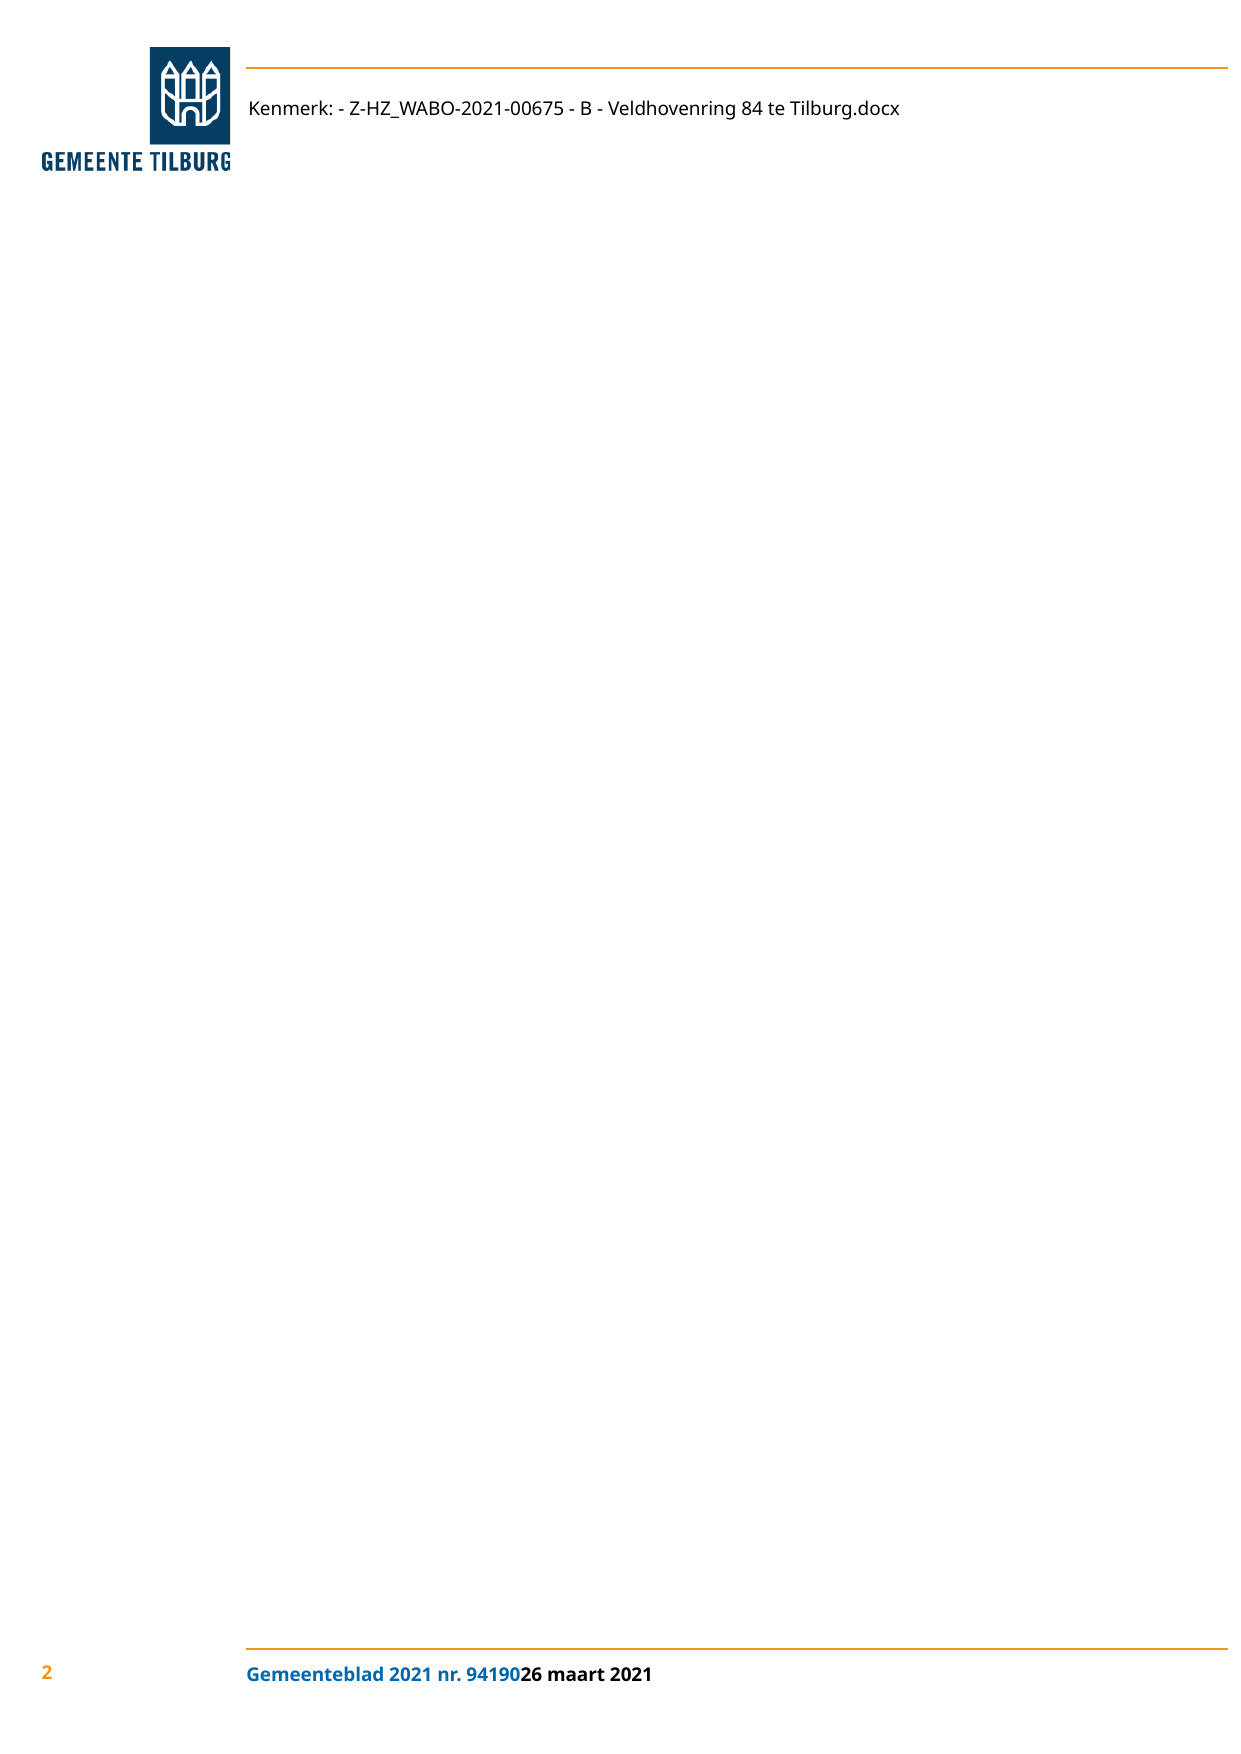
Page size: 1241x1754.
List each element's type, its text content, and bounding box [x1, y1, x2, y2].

picture [41, 47, 231, 172]
text Kenmerk: - Z-HZ_WABO-2021-00675 - B - Veldhovenring 84 te Tilburg.docx [248, 95, 1152, 121]
